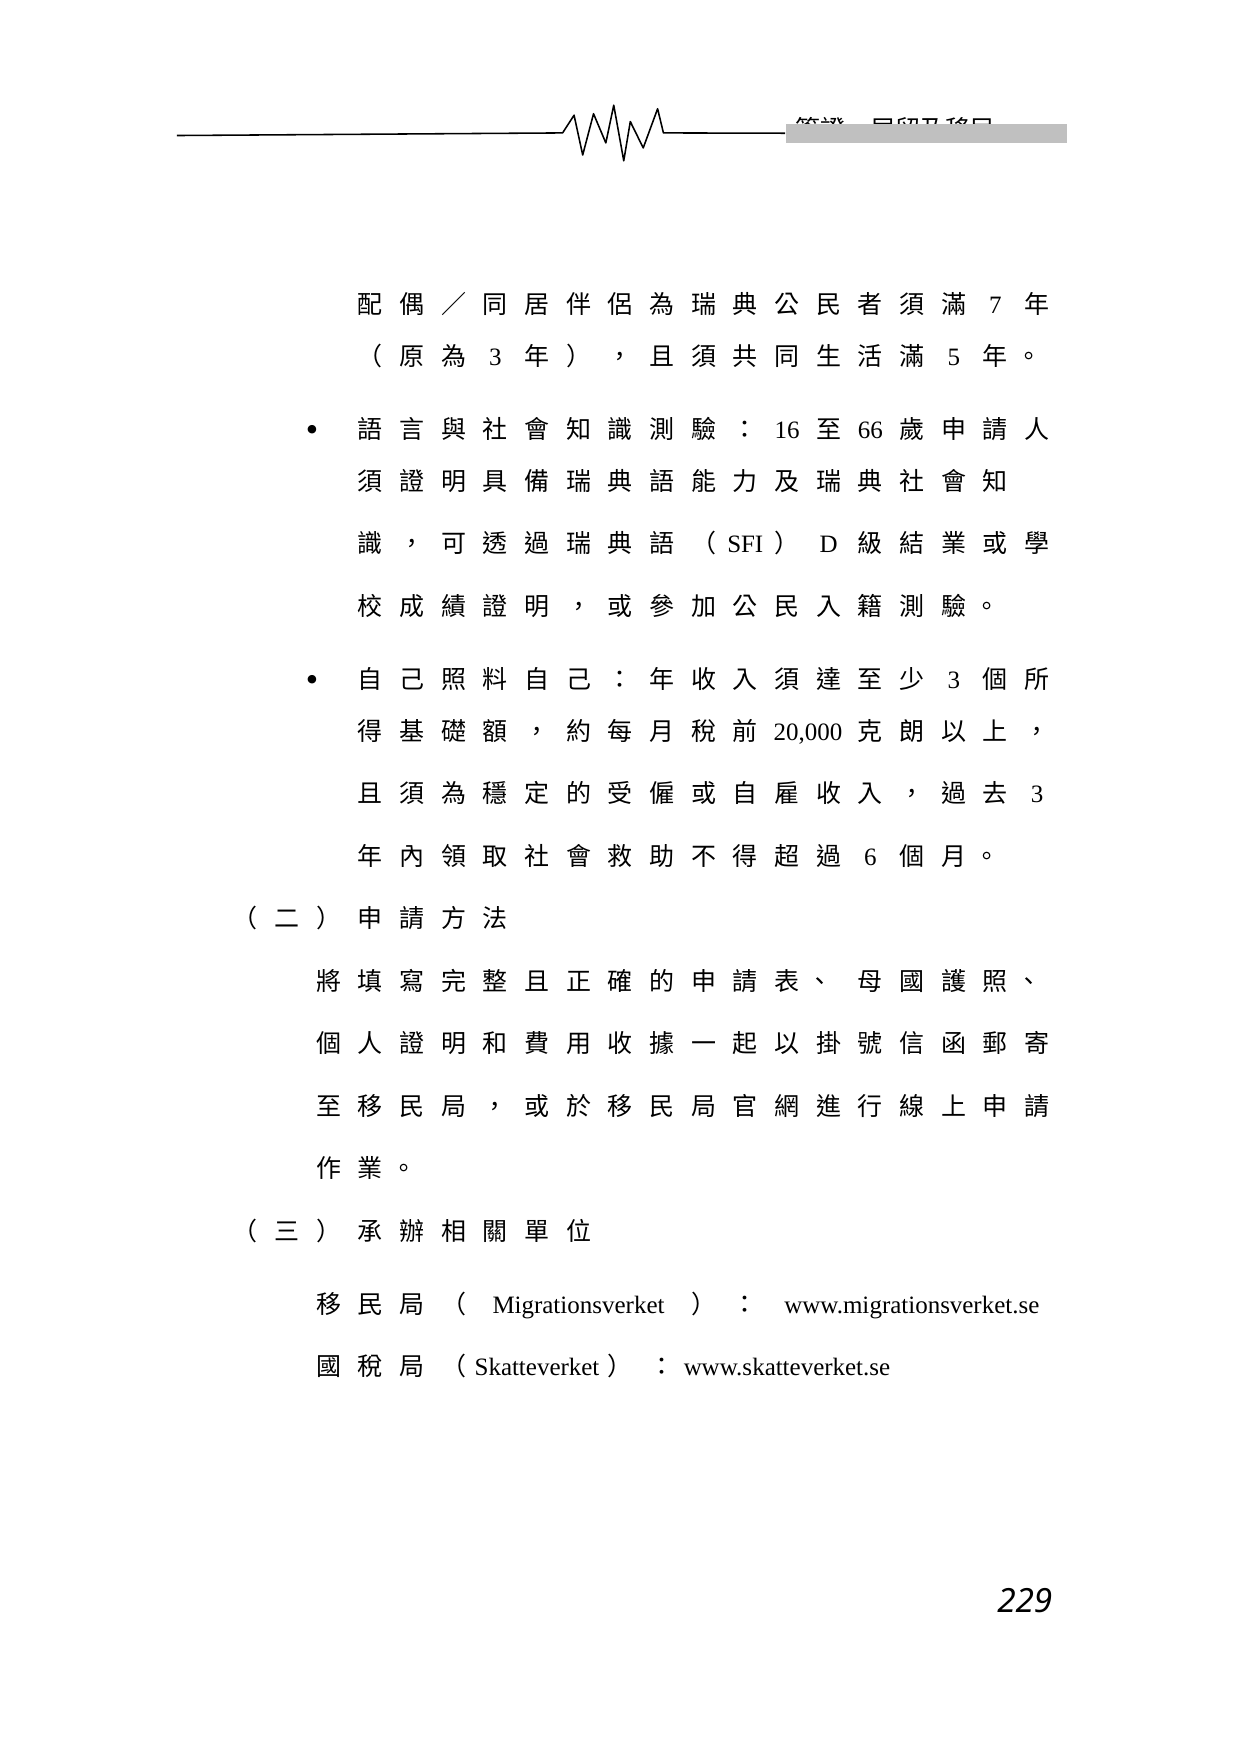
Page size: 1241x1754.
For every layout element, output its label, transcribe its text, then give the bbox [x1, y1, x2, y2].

text （二）申請方法 [207, 875, 1058, 938]
list 語言與社會知識測驗：16至66歲申請人須證明具備瑞典語能力及瑞典社會知識，可透過瑞典語（SFI）D級結業或學校成績證明，或參加公民入籍測驗。 [295, 375, 1058, 625]
text 國稅局（Skatteverket）：www.skatteverket.se [281, 1313, 1058, 1375]
list 配偶／同居伴侶為瑞典公民者須滿7年（原為3年），且須共同生活滿5年。 [295, 250, 1058, 375]
text 移民局（Migrationsverket）：www.migrationsverket.se [281, 1250, 1058, 1313]
text 將填寫完整且正確的申請表、母國護照、個人證明和費用收據一起以掛號信函郵寄至移民局，或於移民局官網進行線上申請作業。 [281, 938, 1058, 1188]
text （三）承辦相關單位 [207, 1188, 1058, 1250]
list 自己照料自己：年收入須達至少3個所得基礎額，約每月稅前20,000克朗以上，且須為穩定的受僱或自雇收入，過去3年內領取社會救助不得超過6個月。 [295, 625, 1058, 875]
